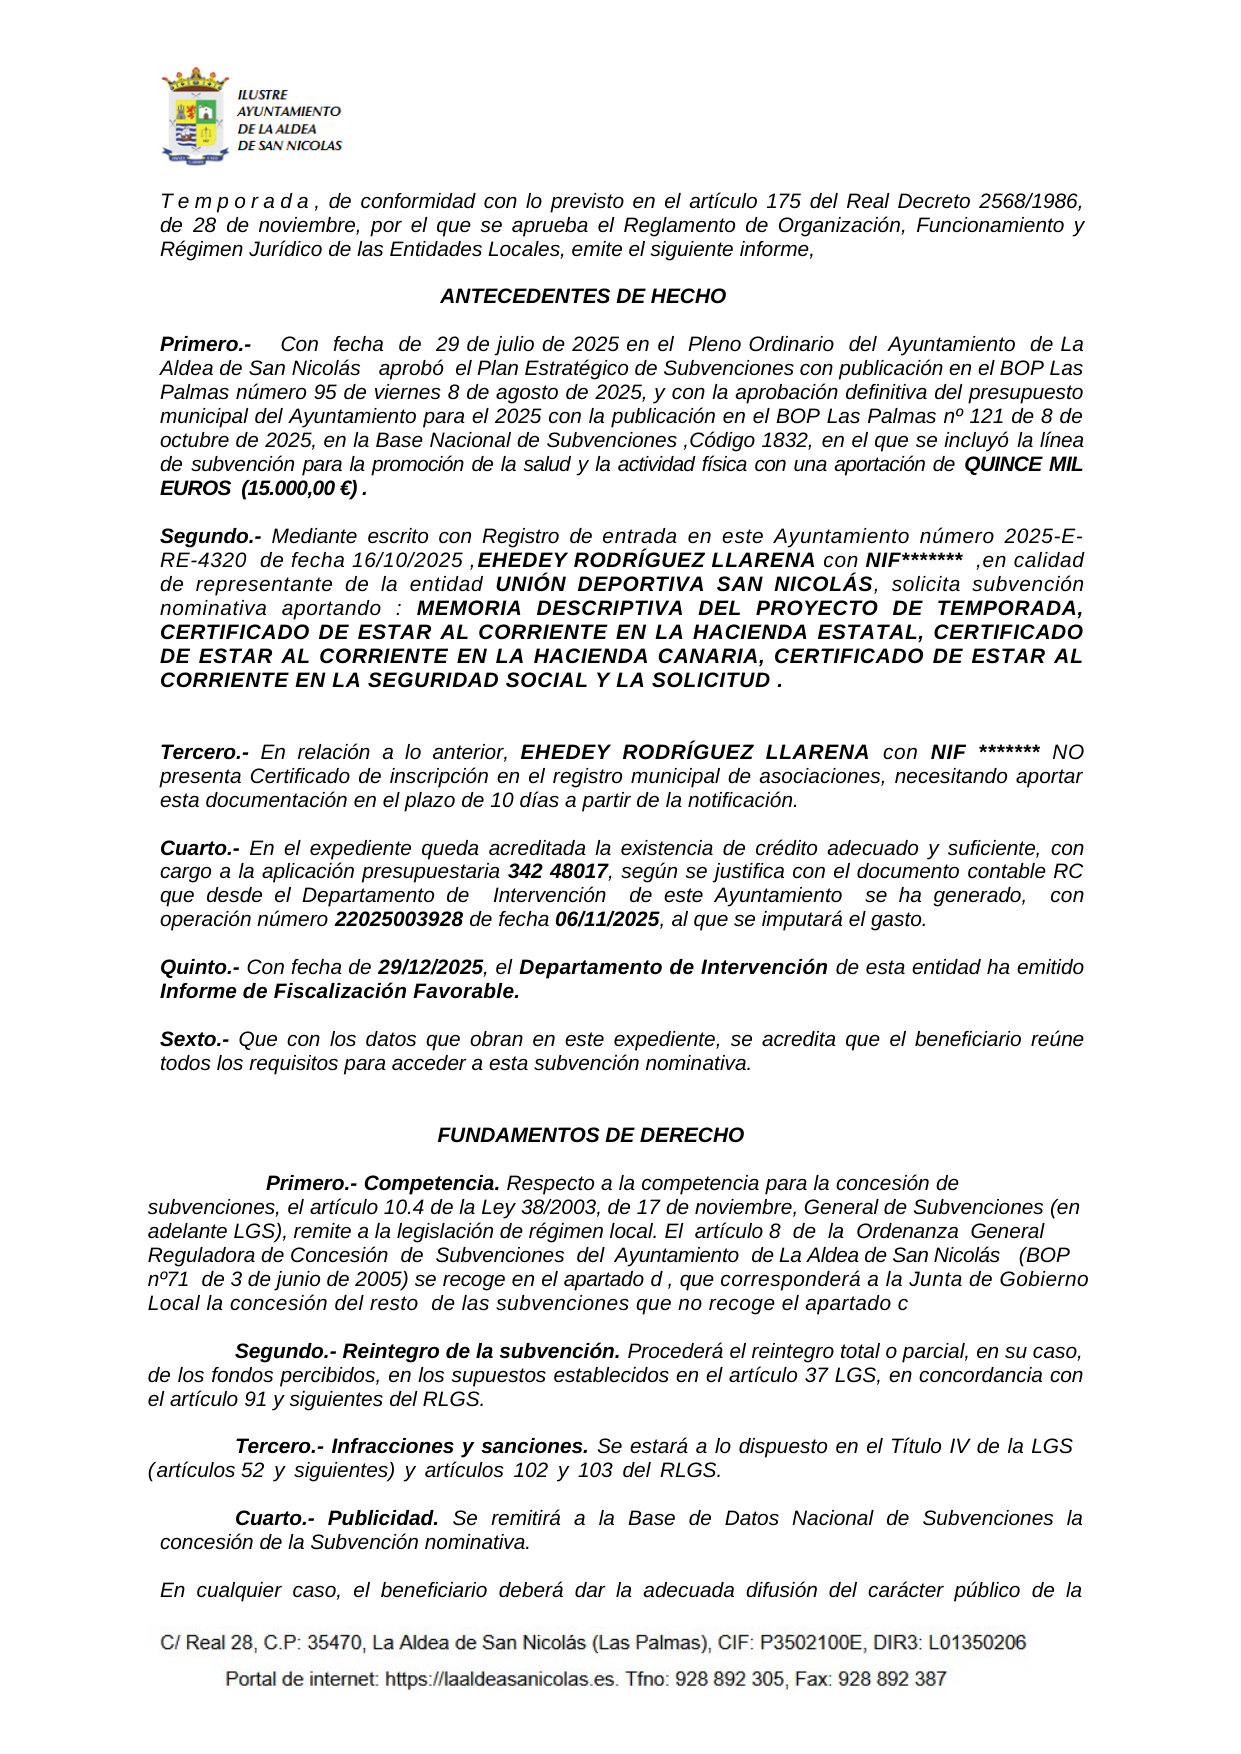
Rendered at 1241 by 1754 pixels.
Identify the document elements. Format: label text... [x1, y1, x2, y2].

text Cuarto.- En el expediente queda acreditada la existencia de crédito adecuado y suficiente, con cargo a la aplicación presupuestaria 342 48017, según se justifica con el documento contable RC que desde el Departamento de Intervención de este Ayuntamiento se ha generado, con operación número 22025003928 de fecha 06/11/2025, al que se imputará el gasto. [160, 835, 1084, 931]
text Quinto.- Con fecha de 29/12/2025, el Departamento de Intervención de esta entidad ha emitido Informe de Fiscalización Favorable. [160, 955, 1084, 1003]
text Segundo.- Mediante escrito con Registro de entrada en este Ayuntamiento número 2025-E-RE-4320 de fecha 16/10/2025 ,EHEDEY RODRÍGUEZ LLARENA con NIF******* ,en calidad de representante de la entidad UNIÓN DEPORTIVA SAN NICOLÁS, solicita subvención nominativa aportando : MEMORIA DESCRIPTIVA DEL PROYECTO DE TEMPORADA, CERTIFICADO DE ESTAR AL CORRIENTE EN LA HACIENDA ESTATAL, CERTIFICADO DE ESTAR AL CORRIENTE EN LA HACIENDA CANARIA, CERTIFICADO DE ESTAR AL CORRIENTE EN LA SEGURIDAD SOCIAL Y LA SOLICITUD . [160, 524, 1084, 692]
text Tercero.- Infracciones y sanciones. Se estará a lo dispuesto en el Título IV de la LGS (artículos 52 y siguientes) y artículos 102 y 103 del RLGS. [148, 1434, 1093, 1482]
text Sexto.- Que con los datos que obran en este expediente, se acredita que el beneficiario reúne todos los requisitos para acceder a esta subvención nominativa. [160, 1027, 1084, 1075]
text Temporada, de conformidad con lo previsto en el artículo 175 del Real Decreto 2568/1986, de 28 de noviembre, por el que se aprueba el Reglamento de Organización, Funcionamiento y Régimen Jurídico de las Entidades Locales, emite el siguiente informe, [160, 188, 1084, 260]
text Primero.- Competencia. Respecto a la competencia para la concesión de subvenciones, el artículo 10.4 de la Ley 38/2003, de 17 de noviembre, General de Subvenciones (en adelante LGS), remite a la legislación de régimen local. El artículo 8 de la Ordenanza General Reguladora de Concesión de Subvenciones del Ayuntamiento de La Aldea de San Nicolás (BOP nº71 de 3 de junio de 2005) se recoge en el apartado d , que corresponderá a la Junta de Gobierno Local la concesión del resto de las subvenciones que no recoge el apartado c [148, 1171, 1093, 1314]
text En cualquier caso, el beneficiario deberá dar la adecuada difusión del carácter público de la [160, 1578, 1083, 1602]
text Tercero.- En relación a lo anterior, EHEDEY RODRÍGUEZ LLARENA con NIF ******* NO presenta Certificado de inscripción en el registro municipal de asociaciones, necesitando aportar esta documentación en el plazo de 10 días a partir de la notificación. [160, 739, 1084, 811]
picture [148, 59, 358, 173]
text Primero.- Con fecha de 29 de julio de 2025 en el Pleno Ordinario del Ayuntamiento de La Aldea de San Nicolás aprobó el Plan Estratégico de Subvenciones con publicación en el BOP Las Palmas número 95 de viernes 8 de agosto de 2025, y con la aprobación definitiva del presupuesto municipal del Ayuntamiento para el 2025 con la publicación en el BOP Las Palmas nº 121 de 8 de octubre de 2025, en la Base Nacional de Subvenciones ,Código 1832, en el que se incluyó la línea de subvención para la promoción de la salud y la actividad física con una aportación de QUINCE MIL EUROS (15.000,00 €) . [160, 332, 1084, 500]
text Cuarto.- Publicidad. Se remitirá a la Base de Datos Nacional de Subvenciones la concesión de la Subvención nominativa. [160, 1506, 1083, 1554]
text FUNDAMENTOS DE DERECHO [310, 1123, 871, 1147]
picture [148, 1626, 1034, 1695]
text ANTECEDENTES DE HECHO [310, 284, 856, 308]
text Segundo.- Reintegro de la subvención. Procederá el reintegro total o parcial, en su caso, de los fondos percibidos, en los supuestos establecidos en el artículo 37 LGS, en concordancia con el artículo 91 y siguientes del RLGS. [148, 1338, 1083, 1410]
